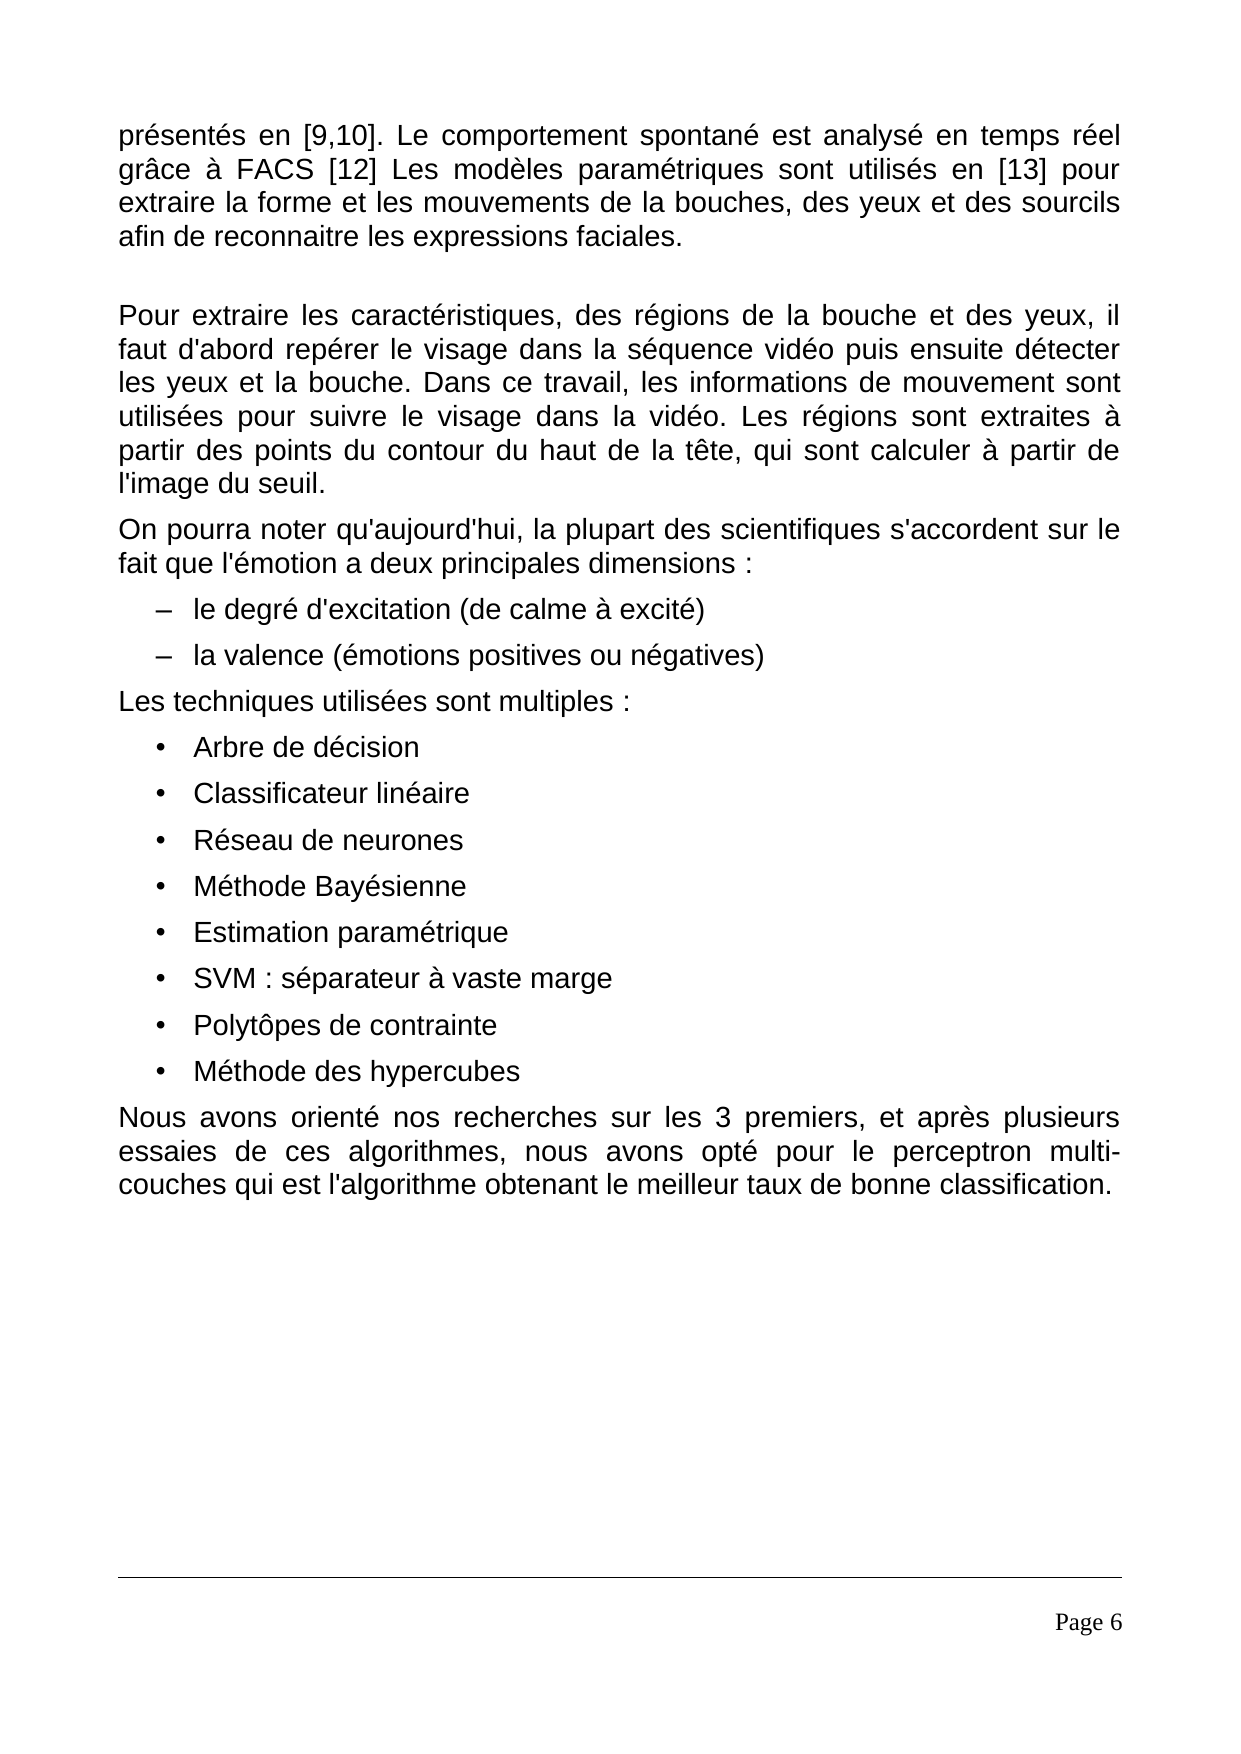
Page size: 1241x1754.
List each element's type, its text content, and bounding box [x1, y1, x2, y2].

text Les techniques utilisées sont multiples : [118, 684, 1122, 718]
list Arbre de décision [156, 730, 1122, 764]
list Classificateur linéaire [156, 776, 1122, 810]
list Polytôpes de contrainte [156, 1008, 1122, 1041]
list Estimation paramétrique [156, 915, 1122, 949]
text On pourra noter qu'aujourd'hui, la plupart des scientifiques s'accordent sur le fait que l'émotion a deux principales dimensions : [118, 512, 1122, 579]
list le degré d'excitation (de calme à excité) [156, 592, 1122, 625]
list la valence (émotions positives ou négatives) [156, 638, 1122, 672]
list Réseau de neurones [156, 823, 1122, 856]
text présentés en [9,10]. Le comportement spontané est analysé en temps réel grâce à FACS [12] Les modèles paramétriques sont utilisés en [13] pour extraire la forme et les mouvements de la bouches, des yeux et des sourcils afin de reconnaitre les expressions faciales. [118, 118, 1122, 252]
list Méthode Bayésienne [156, 869, 1122, 903]
text Pour extraire les caractéristiques, des régions de la bouche et des yeux, il faut d'abord repérer le visage dans la séquence vidéo puis ensuite détecter les yeux et la bouche. Dans ce travail, les informations de mouvement sont utilisées pour suivre le visage dans la vidéo. Les régions sont extraites à partir des points du contour du haut de la tête, qui sont calculer à partir de l'image du seuil. [118, 265, 1122, 499]
list SVM : séparateur à vaste marge [156, 961, 1122, 995]
text Nous avons orienté nos recherches sur les 3 premiers, et après plusieurs essaies de ces algorithmes, nous avons opté pour le perceptron multi-couches qui est l'algorithme obtenant le meilleur taux de bonne classification. [118, 1100, 1122, 1201]
list Méthode des hypercubes [156, 1054, 1122, 1088]
